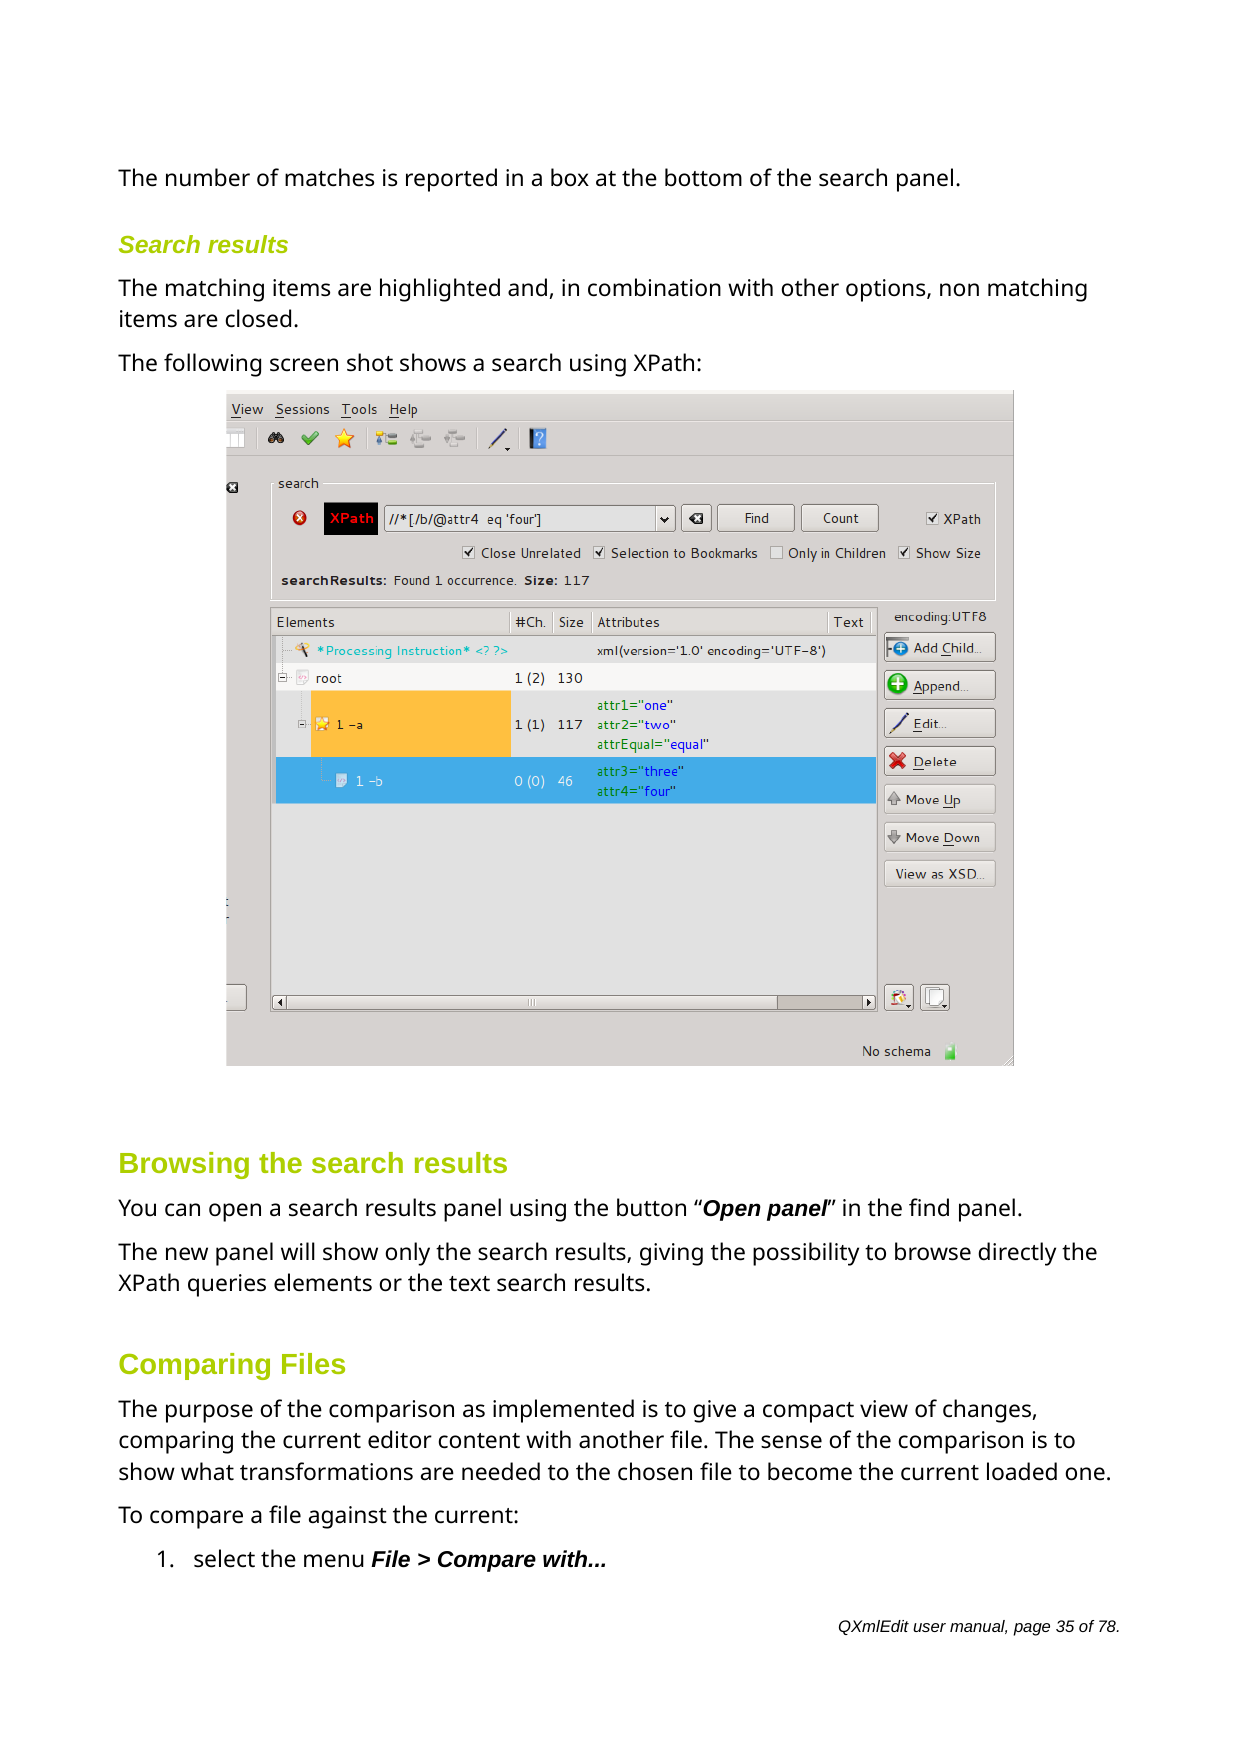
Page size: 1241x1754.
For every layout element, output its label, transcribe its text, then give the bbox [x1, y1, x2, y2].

text The purpose of the comparison as implemented is to give a compact view of changes, comparing the current editor content with another file. The sense of the comparison is to show what transformations are needed to the chosen file to become the current loaded one. [118, 1393, 1122, 1487]
list select the menu File > Compare with... [156, 1543, 1122, 1574]
text The matching items are highlighted and, in combination with other options, non matching items are closed. [118, 272, 1122, 334]
text The following screen shot shows a search using XPath: [118, 347, 1122, 378]
text To compare a file against the current: [118, 1499, 1122, 1531]
text The number of matches is reported in a box at the bottom of the search panel. [118, 162, 1122, 193]
subtitle Search results [118, 231, 1122, 259]
text The new panel will show only the search results, giving the possibility to browse directly the XPath queries elements or the text search results. [118, 1236, 1122, 1298]
subtitle Browsing the search results [118, 1146, 1122, 1179]
picture [226, 390, 1014, 1066]
text You can open a search results panel using the button “Open panel” in the find panel. [118, 1192, 1122, 1223]
subtitle Comparing Files [118, 1347, 1122, 1381]
